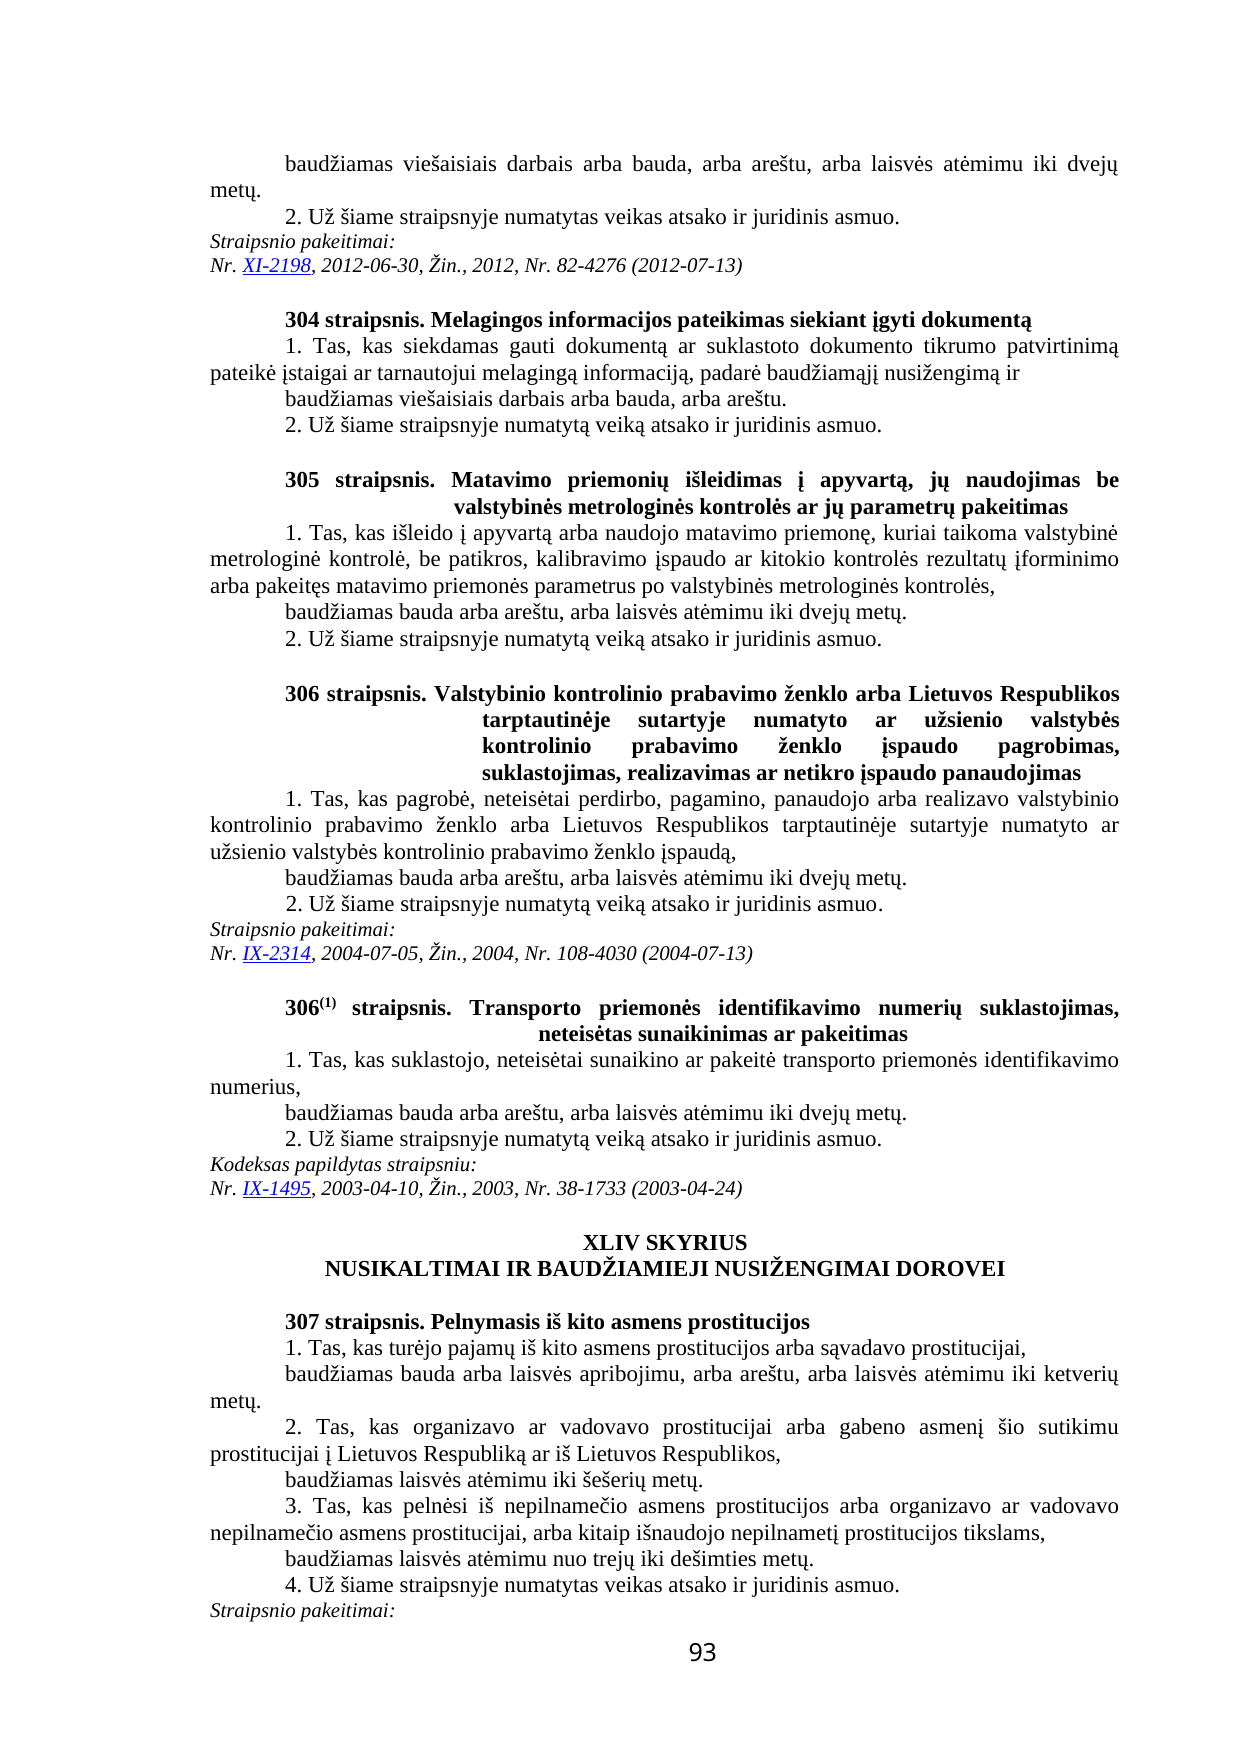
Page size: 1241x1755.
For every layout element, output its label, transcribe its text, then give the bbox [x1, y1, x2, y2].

text Nr. XI-2198, 2012-06-30, Žin., 2012, Nr. 82-4276 (2012-07-13) [210, 253, 1120, 277]
text baudžiamas bauda arba laisvės apribojimu, arba areštu, arba laisvės atėmimu iki ketverių metų. [210, 1361, 1120, 1413]
text 1. Tas, kas siekdamas gauti dokumentą ar suklastoto dokumento tikrumo patvirtinimą pateikė įstaigai ar tarnautojui melagingą informaciją, padarė baudžiamąjį nusižengimą ir [210, 332, 1120, 385]
text 2. Už šiame straipsnyje numatytas veikas atsako ir juridinis asmuo. [210, 203, 1120, 229]
text NUSIKALTIMAI IR BAUDŽIAMIEJI NUSIŽENGIMAI DOROVEI [210, 1255, 1120, 1281]
text Kodeksas papildytas straipsniu: [210, 1152, 1120, 1176]
text Nr. IX-1495, 2003-04-10, Žin., 2003, Nr. 38-1733 (2003-04-24) [210, 1176, 1120, 1200]
text baudžiamas bauda arba areštu, arba laisvės atėmimu iki dvejų metų. [210, 1099, 1120, 1126]
text 2. Už šiame straipsnyje numatytą veiką atsako ir juridinis asmuo. [210, 891, 1106, 917]
text 4. Už šiame straipsnyje numatytas veikas atsako ir juridinis asmuo. [210, 1571, 1120, 1598]
text 3. Tas, kas pelnėsi iš nepilnamečio asmens prostitucijos arba organizavo ar vadovavo nepilnamečio asmens prostitucijai, arba kitaip išnaudojo nepilnametį prostitucijos tikslams, [210, 1492, 1120, 1545]
text baudžiamas bauda arba areštu, arba laisvės atėmimu iki dvejų metų. [210, 598, 1120, 624]
text Straipsnio pakeitimai: [210, 1598, 1120, 1622]
text 306 straipsnis. Valstybinio kontrolinio prabavimo ženklo arba Lietuvos Respublikos tarptautinėje sutartyje numatyto ar užsienio valstybės kontrolinio prabavimo ženklo įspaudo pagrobimas, suklastojimas, realizavimas ar netikro įspaudo panaudojimas [285, 680, 1120, 785]
text 2. Tas, kas organizavo ar vadovavo prostitucijai arba gabeno asmenį šio sutikimu prostitucijai į Lietuvos Respubliką ar iš Lietuvos Respublikos, [210, 1413, 1120, 1466]
text 1. Tas, kas turėjo pajamų iš kito asmens prostitucijos arba sąvadavo prostitucijai, [210, 1334, 1120, 1361]
text Straipsnio pakeitimai: [210, 917, 1120, 941]
text Nr. IX-2314, 2004-07-05, Žin., 2004, Nr. 108-4030 (2004-07-13) [210, 941, 1120, 965]
text baudžiamas laisvės atėmimu iki šešerių metų. [210, 1466, 1120, 1492]
subtitle 1. Tas, kas pagrobė, neteisėtai perdirbo, pagamino, panaudojo arba realizavo valstybinio kontrolinio prabavimo ženklo arba Lietuvos Respublikos tarptautinėje sutartyje numatyto ar užsienio valstybės kontrolinio prabavimo ženklo įspaudą, [210, 785, 1120, 864]
text 305 straipsnis. Matavimo priemonių išleidimas į apyvartą, jų naudojimas be valstybinės metrologinės kontrolės ar jų parametrų pakeitimas [285, 466, 1120, 519]
text baudžiamas laisvės atėmimu nuo trejų iki dešimties metų. [210, 1545, 1120, 1571]
subtitle XLIV SKYRIUS [210, 1229, 1120, 1255]
text 306(1) straipsnis. Transporto priemonės identifikavimo numerių suklastojimas, neteisėtas sunaikinimas ar pakeitimas [285, 994, 1120, 1046]
text Straipsnio pakeitimai: [210, 229, 1120, 253]
text 2. Už šiame straipsnyje numatytą veiką atsako ir juridinis asmuo. [210, 1126, 1120, 1152]
text 2. Už šiame straipsnyje numatytą veiką atsako ir juridinis asmuo. [210, 411, 1120, 438]
text 2. Už šiame straipsnyje numatytą veiką atsako ir juridinis asmuo. [210, 624, 1120, 651]
text baudžiamas viešaisiais darbais arba bauda, arba areštu, arba laisvės atėmimu iki dvejų metų. [210, 150, 1120, 203]
text baudžiamas bauda arba areštu, arba laisvės atėmimu iki dvejų metų. [210, 864, 1120, 891]
text 1. Tas, kas suklastojo, neteisėtai sunaikino ar pakeitė transporto priemonės identifikavimo numerius, [210, 1046, 1120, 1099]
text 1. Tas, kas išleido į apyvartą arba naudojo matavimo priemonę, kuriai taikoma valstybinė metrologinė kontrolė, be patikros, kalibravimo įspaudo ar kitokio kontrolės rezultatų įforminimo arba pakeitęs matavimo priemonės parametrus po valstybinės metrologinės kontrolės, [210, 519, 1120, 598]
text baudžiamas viešaisiais darbais arba bauda, arba areštu. [210, 385, 1120, 411]
text 307 straipsnis. Pelnymasis iš kito asmens prostitucijos [210, 1308, 1120, 1334]
text 304 straipsnis. Melagingos informacijos pateikimas siekiant įgyti dokumentą [285, 306, 1120, 332]
